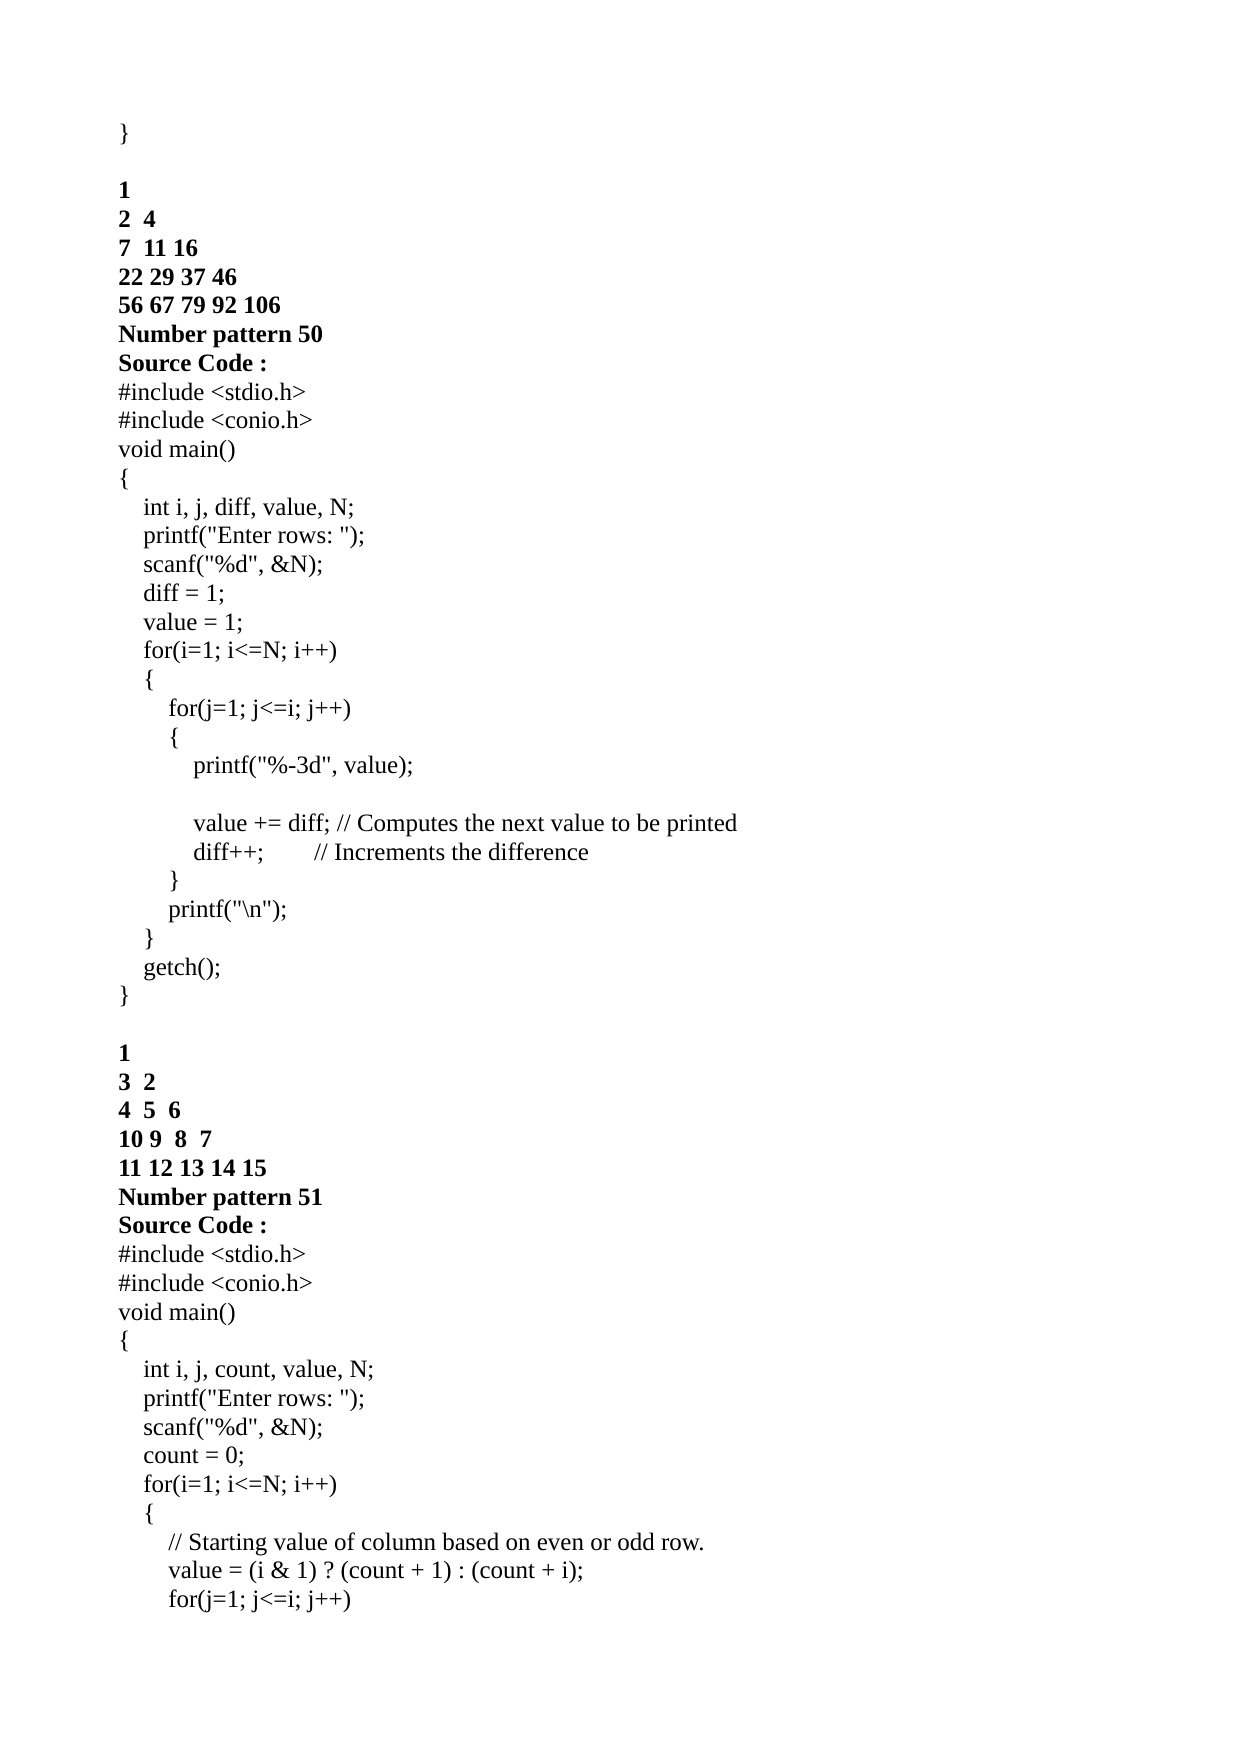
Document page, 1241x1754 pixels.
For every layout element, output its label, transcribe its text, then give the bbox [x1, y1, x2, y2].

text void main() [118, 434, 1122, 463]
text 3 2 [118, 1067, 1122, 1096]
text void main() [118, 1297, 1122, 1326]
text Number pattern 50 [118, 319, 1122, 348]
text } [118, 118, 1122, 147]
text value += diff; // Computes the next value to be printed [118, 808, 1122, 837]
text printf("Enter rows: "); [118, 1383, 1122, 1412]
text scanf("%d", &N); [118, 549, 1122, 578]
text { [118, 463, 1122, 492]
text for(j=1; j<=i; j++) [118, 1584, 1122, 1613]
text 4 5 6 [118, 1096, 1122, 1124]
text printf("%-3d", value); [118, 751, 1122, 779]
text printf("\n"); [118, 894, 1122, 923]
text diff++; // Increments the difference [118, 837, 1122, 866]
text for(j=1; j<=i; j++) [118, 693, 1122, 722]
text 1 [118, 176, 1122, 204]
text 2 4 [118, 204, 1122, 233]
text diff = 1; [118, 578, 1122, 607]
text #include <conio.h> [118, 1268, 1122, 1297]
text Number pattern 51 [118, 1182, 1122, 1211]
text int i, j, count, value, N; [118, 1354, 1122, 1383]
text 7 11 16 [118, 233, 1122, 262]
text } [118, 923, 1122, 952]
text for(i=1; i<=N; i++) [118, 636, 1122, 664]
text } [118, 866, 1122, 894]
text getch(); [118, 952, 1122, 981]
text int i, j, diff, value, N; [118, 492, 1122, 521]
text } [118, 981, 1122, 1009]
text scanf("%d", &N); [118, 1412, 1122, 1441]
text #include <conio.h> [118, 406, 1122, 434]
text { [118, 664, 1122, 693]
text 56 67 79 92 106 [118, 291, 1122, 319]
text printf("Enter rows: "); [118, 521, 1122, 549]
text { [118, 722, 1122, 751]
text 10 9 8 7 [118, 1124, 1122, 1153]
text 11 12 13 14 15 [118, 1153, 1122, 1182]
text count = 0; [118, 1441, 1122, 1469]
text Source Code : [118, 1211, 1122, 1239]
text for(i=1; i<=N; i++) [118, 1469, 1122, 1498]
text Source Code : [118, 348, 1122, 377]
text value = (i & 1) ? (count + 1) : (count + i); [118, 1556, 1122, 1584]
text value = 1; [118, 607, 1122, 636]
text { [118, 1326, 1122, 1354]
text #include <stdio.h> [118, 1239, 1122, 1268]
text #include <stdio.h> [118, 377, 1122, 406]
text 22 29 37 46 [118, 262, 1122, 291]
text 1 [118, 1038, 1122, 1067]
text // Starting value of column based on even or odd row. [118, 1527, 1122, 1556]
text { [118, 1498, 1122, 1527]
